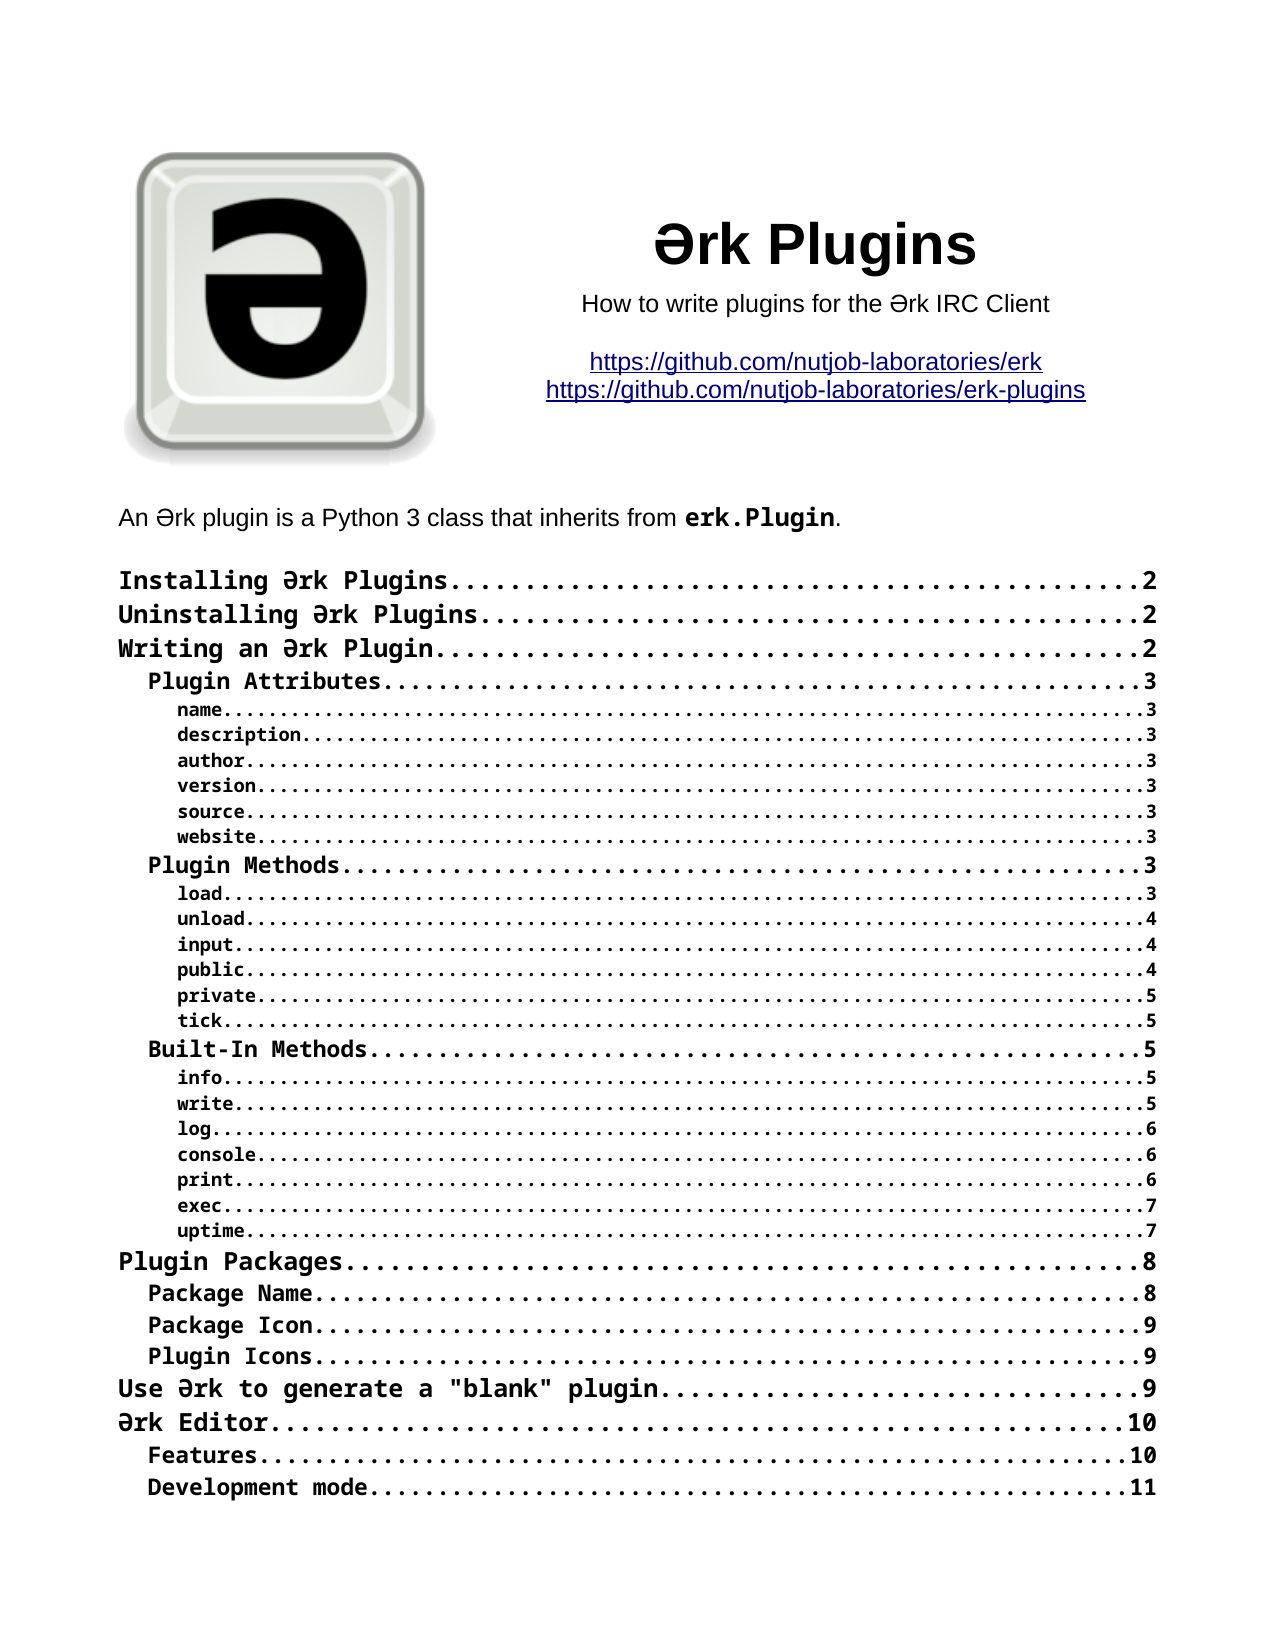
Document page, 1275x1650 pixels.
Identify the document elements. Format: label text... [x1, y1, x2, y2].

text version 3 [177, 772, 1157, 798]
text Plugin Attributes 3 [148, 664, 1157, 696]
text Package Name 8 [148, 1277, 1157, 1308]
text write 5 [177, 1090, 1157, 1116]
text private 5 [177, 982, 1157, 1008]
text name 3 [177, 696, 1157, 721]
text Writing an Ərk Plugin 2 [118, 631, 1157, 664]
text print 6 [177, 1167, 1157, 1192]
text website 3 [177, 823, 1157, 849]
table_header [118, 147, 474, 471]
text Use Ərk to generate a "blank" plugin 9 [118, 1371, 1157, 1405]
text Installing Ərk Plugins 2 [118, 562, 1157, 596]
text console 6 [177, 1141, 1157, 1167]
text uptime 7 [177, 1218, 1157, 1243]
text Features 10 [148, 1439, 1157, 1470]
text public 4 [177, 957, 1157, 982]
text tick 5 [177, 1008, 1157, 1033]
text source 3 [177, 798, 1157, 823]
text Built-In Methods 5 [148, 1033, 1157, 1064]
text Plugin Methods 3 [148, 849, 1157, 880]
text exec 7 [177, 1192, 1157, 1218]
text log 6 [177, 1116, 1157, 1141]
text Ərk Editor 10 [118, 1405, 1157, 1439]
text author 3 [177, 747, 1157, 772]
text Uninstalling Ərk Plugins 2 [118, 596, 1157, 631]
text description 3 [177, 721, 1157, 747]
text load 3 [177, 880, 1157, 906]
text info 5 [177, 1064, 1157, 1090]
text Package Icon 9 [148, 1308, 1157, 1340]
picture [123, 152, 437, 466]
text input 4 [177, 931, 1157, 957]
table_header Ərk Plugins How to write plugins for the Ərk IRC Client https://github.com/nutjob-laboratories/erk https://github.com/nutjob-laboratories/erk-plugins [474, 147, 1157, 471]
text Development mode 11 [148, 1470, 1157, 1502]
text Plugin Icons 9 [148, 1340, 1157, 1371]
text An Ərk plugin is a Python 3 class that inherits from erk.Plugin. [118, 499, 1157, 534]
text unload 4 [177, 906, 1157, 931]
text Plugin Packages 8 [118, 1243, 1157, 1277]
